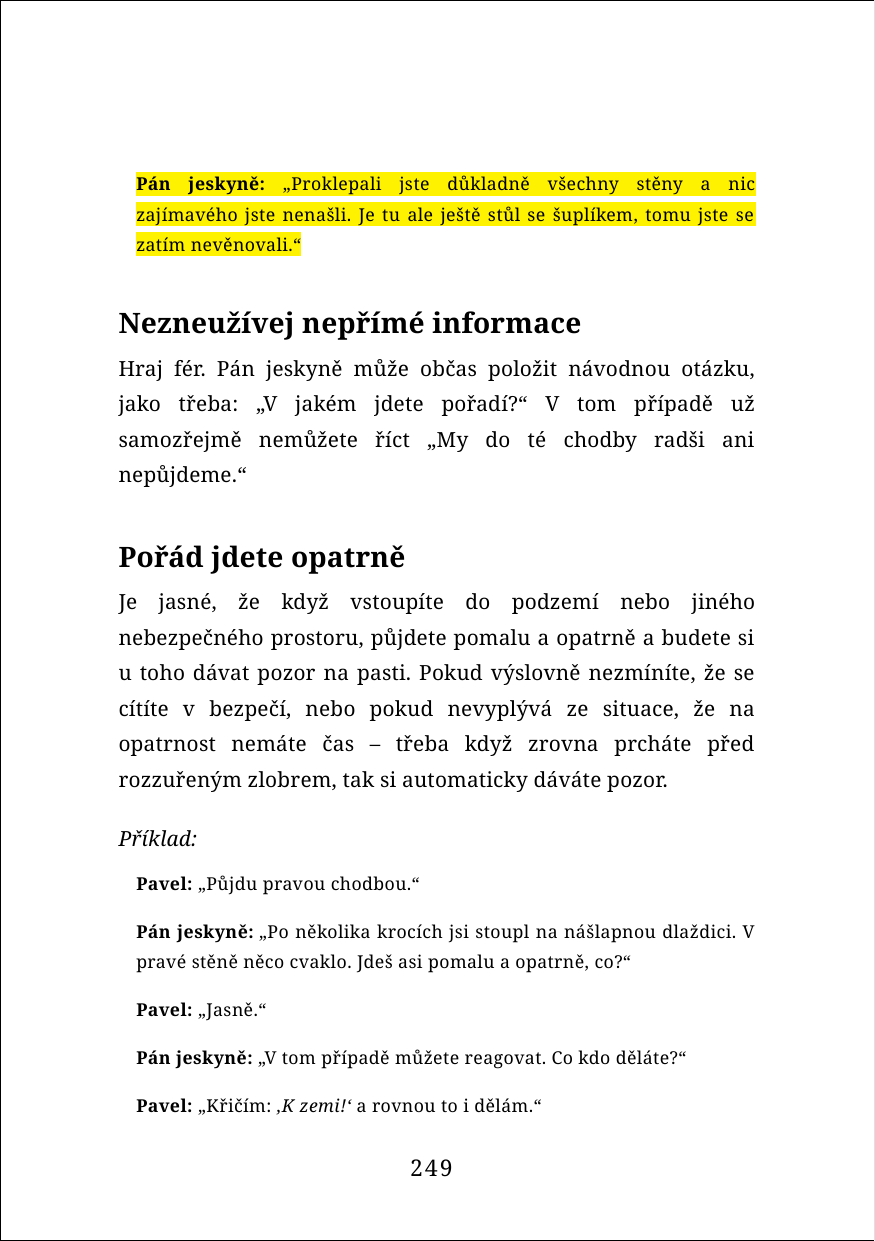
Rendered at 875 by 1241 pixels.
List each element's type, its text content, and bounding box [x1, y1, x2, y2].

text Pán jeskyně: „Proklepali jste důkladně všechny stěny a nic zajímavého jste nenašli. Je tu ale ještě stůl se šuplíkem, tomu jste se zatím nevěnovali.“ [136, 172, 756, 256]
text Příklad: [118, 824, 756, 853]
subtitle Nezneužívej nepřímé informace [118, 304, 756, 342]
text Hraj fér. Pán jeskyně může občas položit návodnou otázku, jako třeba: „V jakém jdete pořadí?“ V tom případě už samozřejmě nemůžete říct „My do té chodby radši ani nepůjdeme.“ [118, 354, 756, 489]
text Pán jeskyně: „Po několika krocích jsi stoupl na nášlapnou dlaždici. V pravé stěně něco cvaklo. Jdeš asi pomalu a opatrně, co?“ [136, 919, 756, 974]
text Je jasné, že když vstoupíte do podzemí nebo jiného nebezpečného prostoru, půjdete pomalu a opatrně a budete si u toho dávat pozor na pasti. Pokud výslovně nezmíníte, že se cítíte v bezpečí, nebo pokud nevyplývá ze situace, že na opatrnost nemáte čas – třeba když zrovna prcháte před rozzuřeným zlobrem, tak si automaticky dáváte pozor. [118, 587, 756, 793]
text Pavel: „Křičím: ‚K zemi!‘ a rovnou to i dělám.“ [136, 1093, 756, 1117]
text Pavel: „Jasně.“ [136, 997, 756, 1022]
text Pán jeskyně: „V tom případě můžete reagovat. Co kdo děláte?“ [136, 1045, 756, 1069]
subtitle Pořád jdete opatrně [118, 537, 756, 576]
text Pavel: „Půjdu pravou chodbou.“ [136, 871, 756, 896]
